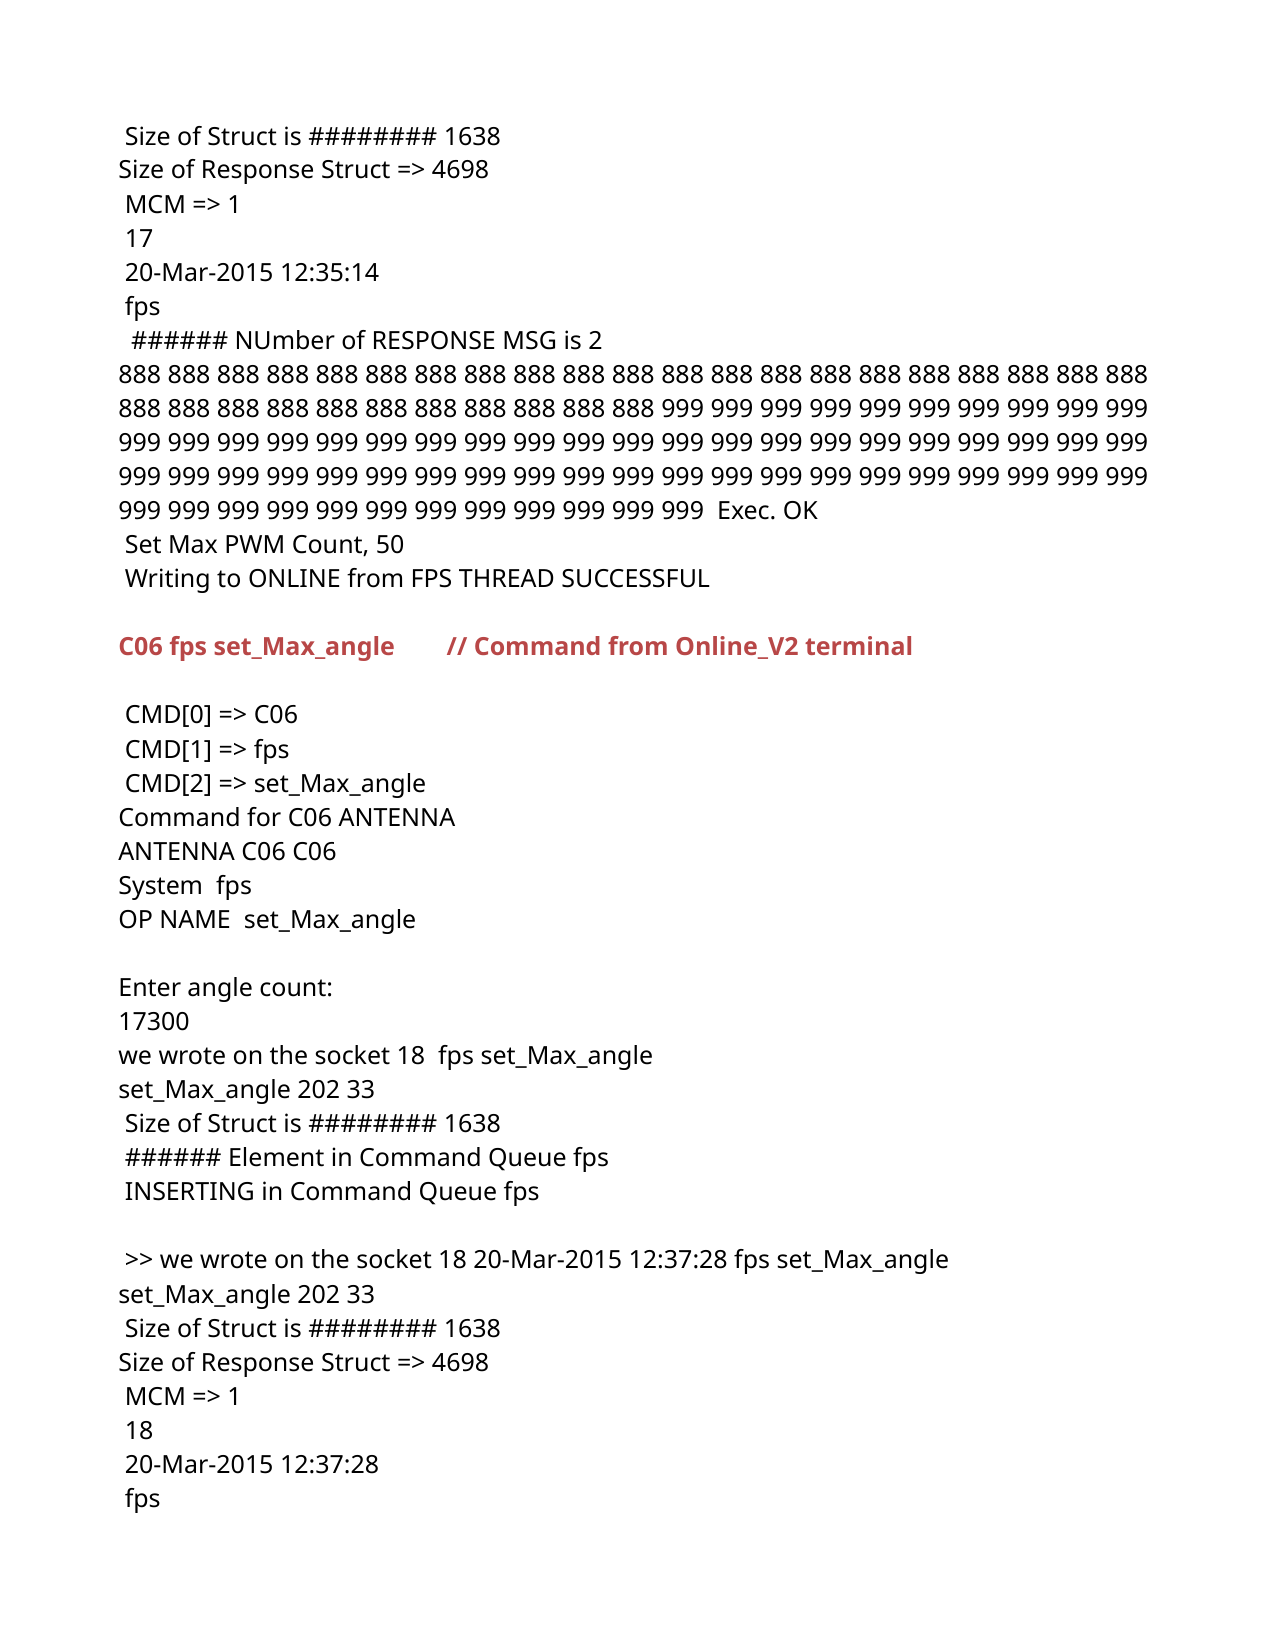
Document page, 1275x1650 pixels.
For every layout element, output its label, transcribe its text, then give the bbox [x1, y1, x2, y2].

text OP NAME set_Max_angle [118, 902, 1157, 936]
text Size of Struct is ######## 1638 [118, 118, 1157, 152]
text 17300 [118, 1004, 1157, 1038]
text CMD[2] => set_Max_angle [118, 765, 1157, 799]
text ###### NUmber of RESPONSE MSG is 2 [118, 322, 1157, 357]
text Size of Struct is ######## 1638 [118, 1310, 1157, 1344]
text we wrote on the socket 18 fps set_Max_angle [118, 1038, 1157, 1072]
text MCM => 1 [118, 1378, 1157, 1412]
text 20-Mar-2015 12:35:14 [118, 254, 1157, 288]
text fps [118, 288, 1157, 322]
text INSERTING in Command Queue fps [118, 1174, 1157, 1208]
text System fps [118, 867, 1157, 902]
text Enter angle count: [118, 970, 1157, 1004]
text CMD[1] => fps [118, 731, 1157, 765]
text Writing to ONLINE from FPS THREAD SUCCESSFUL [118, 561, 1157, 595]
text 17 [118, 220, 1157, 254]
text ANTENNA C06 C06 [118, 833, 1157, 867]
text 888 888 888 888 888 888 888 888 888 888 888 888 888 888 888 888 888 888 888 888 888 888 888 888 888 888 888 888 888 888 888 888 999 999 999 999 999 999 999 999 999 999 999 999 999 999 999 999 999 999 999 999 999 999 999 999 999 999 999 999 999 999 999 999 999 999 999 999 999 999 999 999 999 999 999 999 999 999 999 999 999 999 999 999 999 999 999 999 999 999 999 999 999 999 999 999 Exec. OK [118, 357, 1157, 527]
text Set Max PWM Count, 50 [118, 527, 1157, 561]
text fps [118, 1481, 1157, 1515]
text Size of Response Struct => 4698 [118, 152, 1157, 186]
text 20-Mar-2015 12:37:28 [118, 1447, 1157, 1481]
text Size of Response Struct => 4698 [118, 1344, 1157, 1378]
text Size of Struct is ######## 1638 [118, 1106, 1157, 1140]
text 18 [118, 1412, 1157, 1447]
text CMD[0] => C06 [118, 697, 1157, 731]
text MCM => 1 [118, 186, 1157, 220]
text set_Max_angle 202 33 [118, 1072, 1157, 1106]
text Command for C06 ANTENNA [118, 799, 1157, 833]
text ###### Element in Command Queue fps [118, 1140, 1157, 1174]
text set_Max_angle 202 33 [118, 1276, 1157, 1310]
text C06 fps set_Max_angle // Command from Online_V2 terminal [118, 629, 1157, 663]
text >> we wrote on the socket 18 20-Mar-2015 12:37:28 fps set_Max_angle [118, 1242, 1157, 1276]
